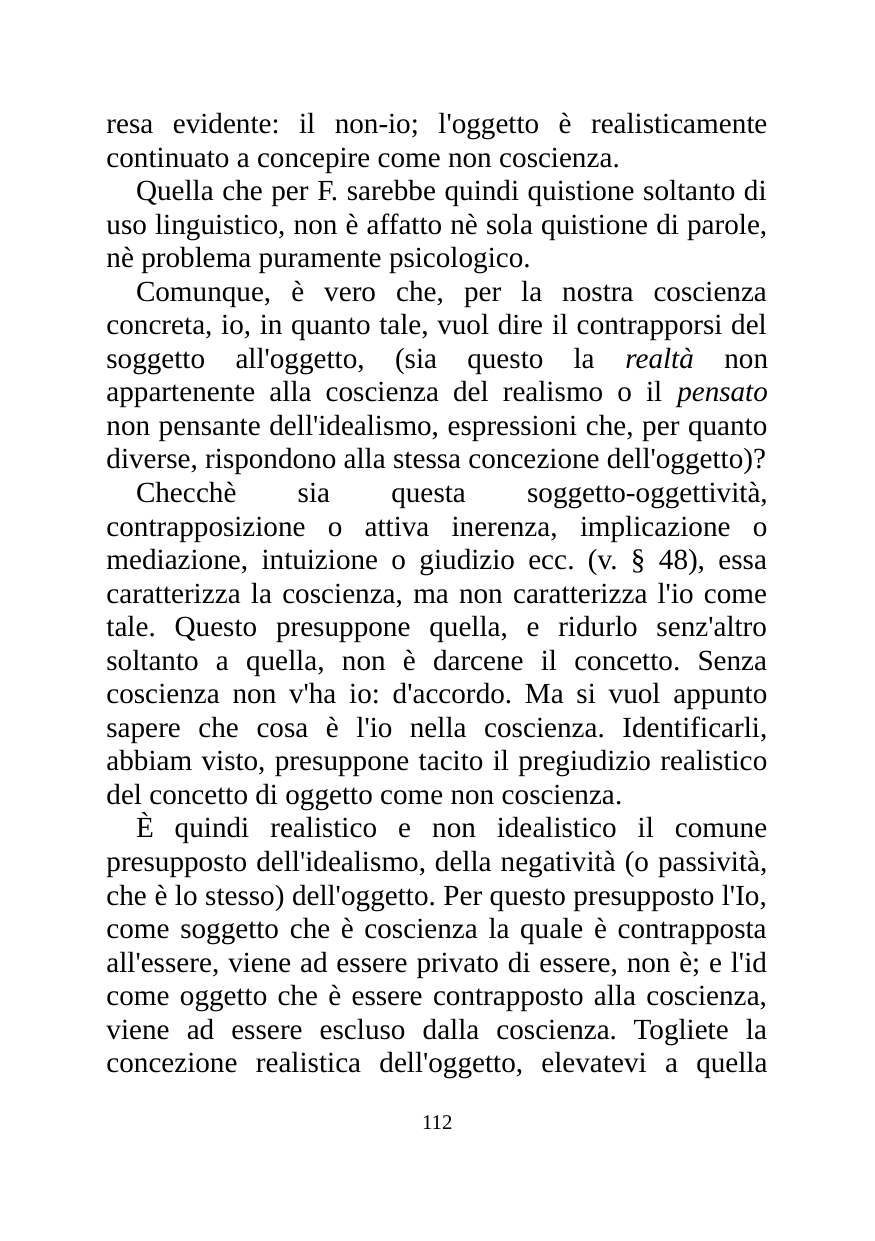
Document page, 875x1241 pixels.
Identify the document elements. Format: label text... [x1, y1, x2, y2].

text È quindi realistico e non idealistico il comune presupposto dell'idealismo, della negatività (o passività, che è lo stesso) dell'oggetto. Per questo presupposto l'Io, come soggetto che è coscienza la quale è contrapposta all'essere, viene ad essere privato di essere, non è; e l'id come oggetto che è essere contrapposto alla coscienza, viene ad essere escluso dalla coscienza. Togliete la concezione realistica dell'oggetto, elevatevi a quella [106, 811, 768, 1079]
text Comunque, è vero che, per la nostra coscienza concreta, io, in quanto tale, vuol dire il contrapporsi del soggetto all'oggetto, (sia questo la realtà non appartenente alla coscienza del realismo o il pensato non pensante dell'idealismo, espressioni che, per quanto diverse, rispondono alla stessa concezione dell'oggetto)? [106, 274, 768, 475]
text Checchè sia questa soggetto-oggettività, contrapposizione o attiva inerenza, implicazione o mediazione, intuizione o giudizio ecc. (v. § 48), essa caratterizza la coscienza, ma non caratterizza l'io come tale. Questo presuppone quella, e ridurlo senz'altro soltanto a quella, non è darcene il concetto. Senza coscienza non v'ha io: d'accordo. Ma si vuol appunto sapere che cosa è l'io nella coscienza. Identificarli, abbiam visto, presuppone tacito il pregiudizio realistico del concetto di oggetto come non coscienza. [106, 475, 768, 811]
text resa evidente: il non-io; l'oggetto è realisticamente continuato a concepire come non coscienza. [106, 106, 768, 173]
text Quella che per F. sarebbe quindi quistione soltanto di uso linguistico, non è affatto nè sola quistione di parole, nè problema puramente psicologico. [106, 173, 768, 274]
